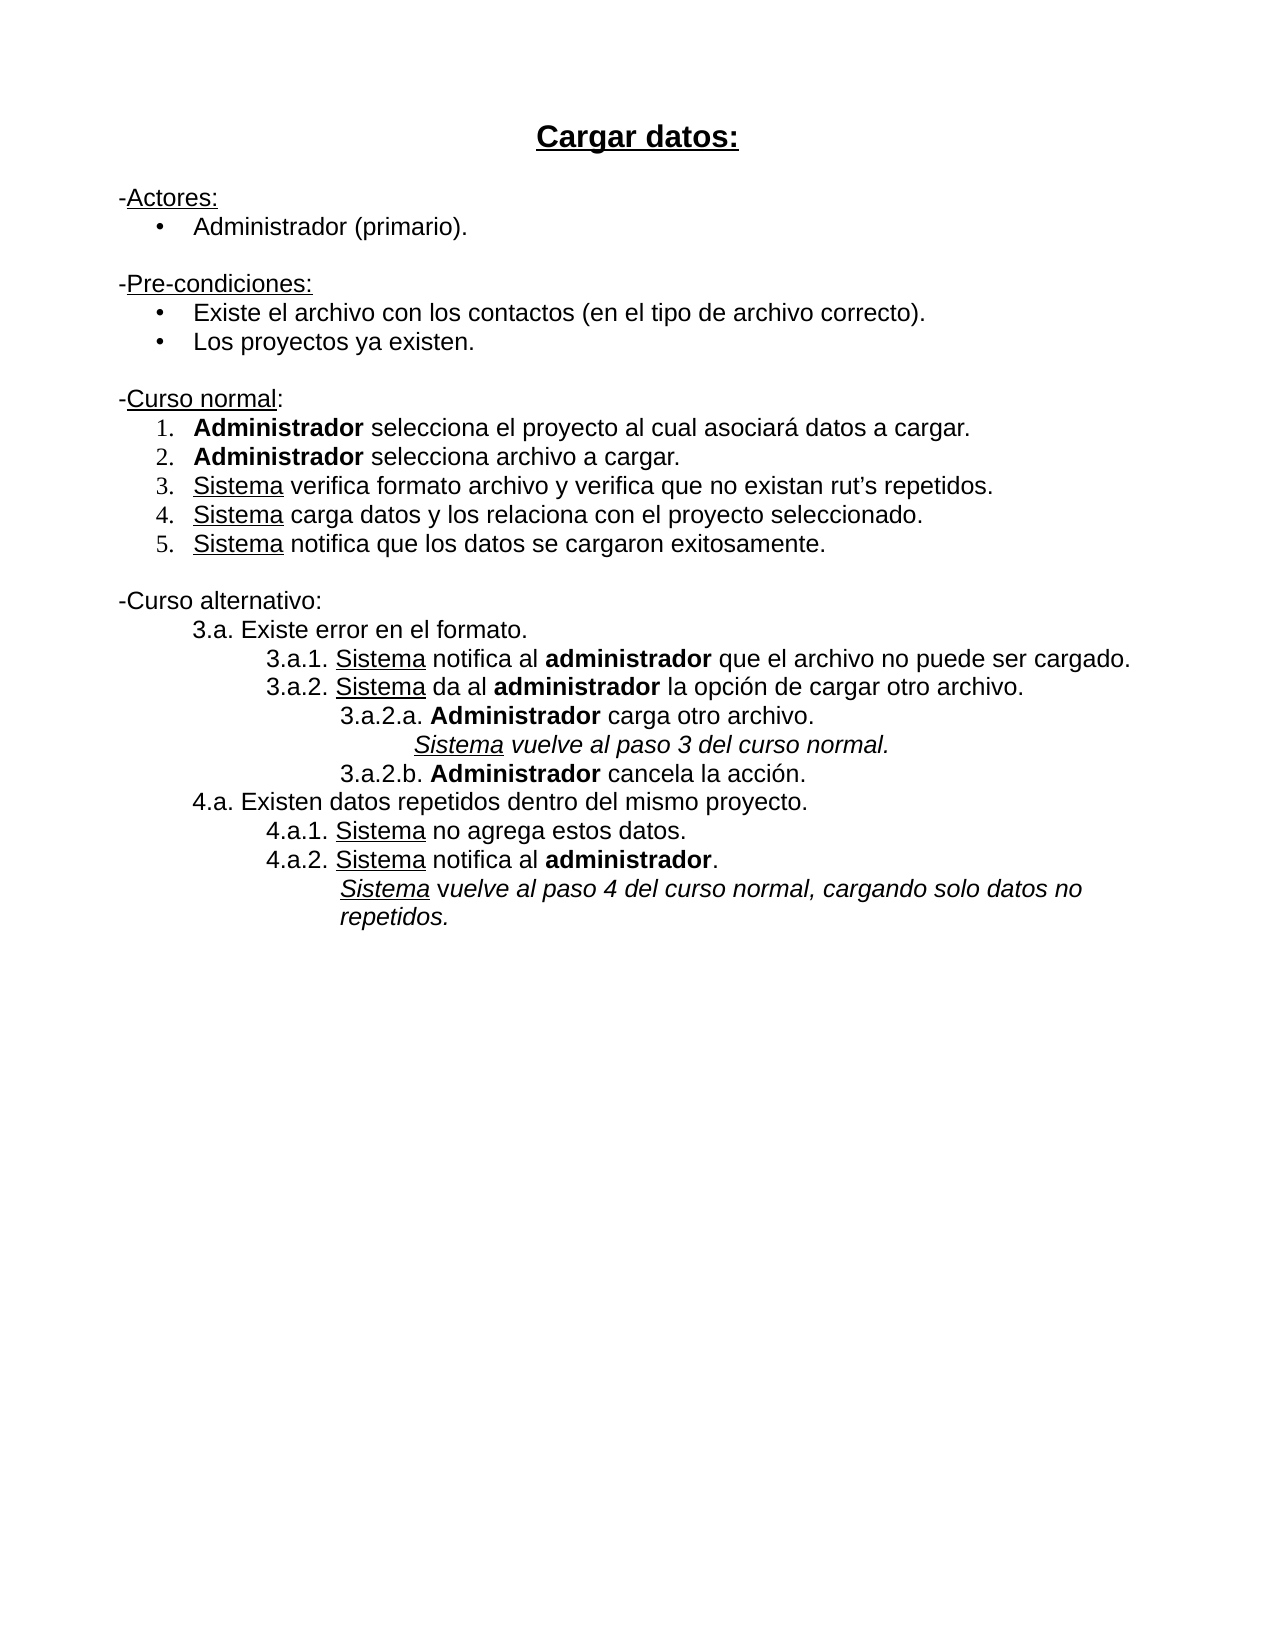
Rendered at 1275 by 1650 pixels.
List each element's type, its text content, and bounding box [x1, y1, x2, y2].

text 3.a.2.a. Administrador carga otro archivo. [118, 701, 1157, 730]
text -Actores: [118, 183, 1157, 212]
list Administrador selecciona archivo a cargar. [156, 442, 1157, 471]
text 3.a.1. Sistema notifica al administrador que el archivo no puede ser cargado. [118, 644, 1157, 672]
text -Curso normal: [118, 384, 1157, 413]
text -Pre-condiciones: [118, 269, 1157, 298]
list Administrador (primario). [156, 212, 1157, 240]
text 3.a.2. Sistema da al administrador la opción de cargar otro archivo. [118, 672, 1157, 701]
text 3.a. Existe error en el formato. [118, 615, 1157, 644]
list Sistema carga datos y los relaciona con el proyecto seleccionado. [156, 500, 1157, 528]
list Sistema verifica formato archivo y verifica que no existan rut’s repetidos. [156, 471, 1157, 500]
list Existe el archivo con los contactos (en el tipo de archivo correcto). [156, 298, 1157, 327]
list Sistema notifica que los datos se cargaron exitosamente. [156, 528, 1157, 557]
text 3.a.2.b. Administrador cancela la acción. [118, 759, 1157, 787]
text 4.a.2. Sistema notifica al administrador. [118, 845, 1157, 874]
text Cargar datos: [118, 118, 1157, 154]
list Administrador selecciona el proyecto al cual asociará datos a cargar. [156, 413, 1157, 442]
text Sistema vuelve al paso 3 del curso normal. [118, 730, 1157, 759]
text 4.a.1. Sistema no agrega estos datos. [118, 816, 1157, 845]
text 4.a. Existen datos repetidos dentro del mismo proyecto. [118, 787, 1157, 816]
list Los proyectos ya existen. [156, 327, 1157, 356]
text -Curso alternativo: [118, 586, 1157, 615]
text Sistema vuelve al paso 4 del curso normal, cargando solo datos no repetidos. [118, 874, 1157, 931]
